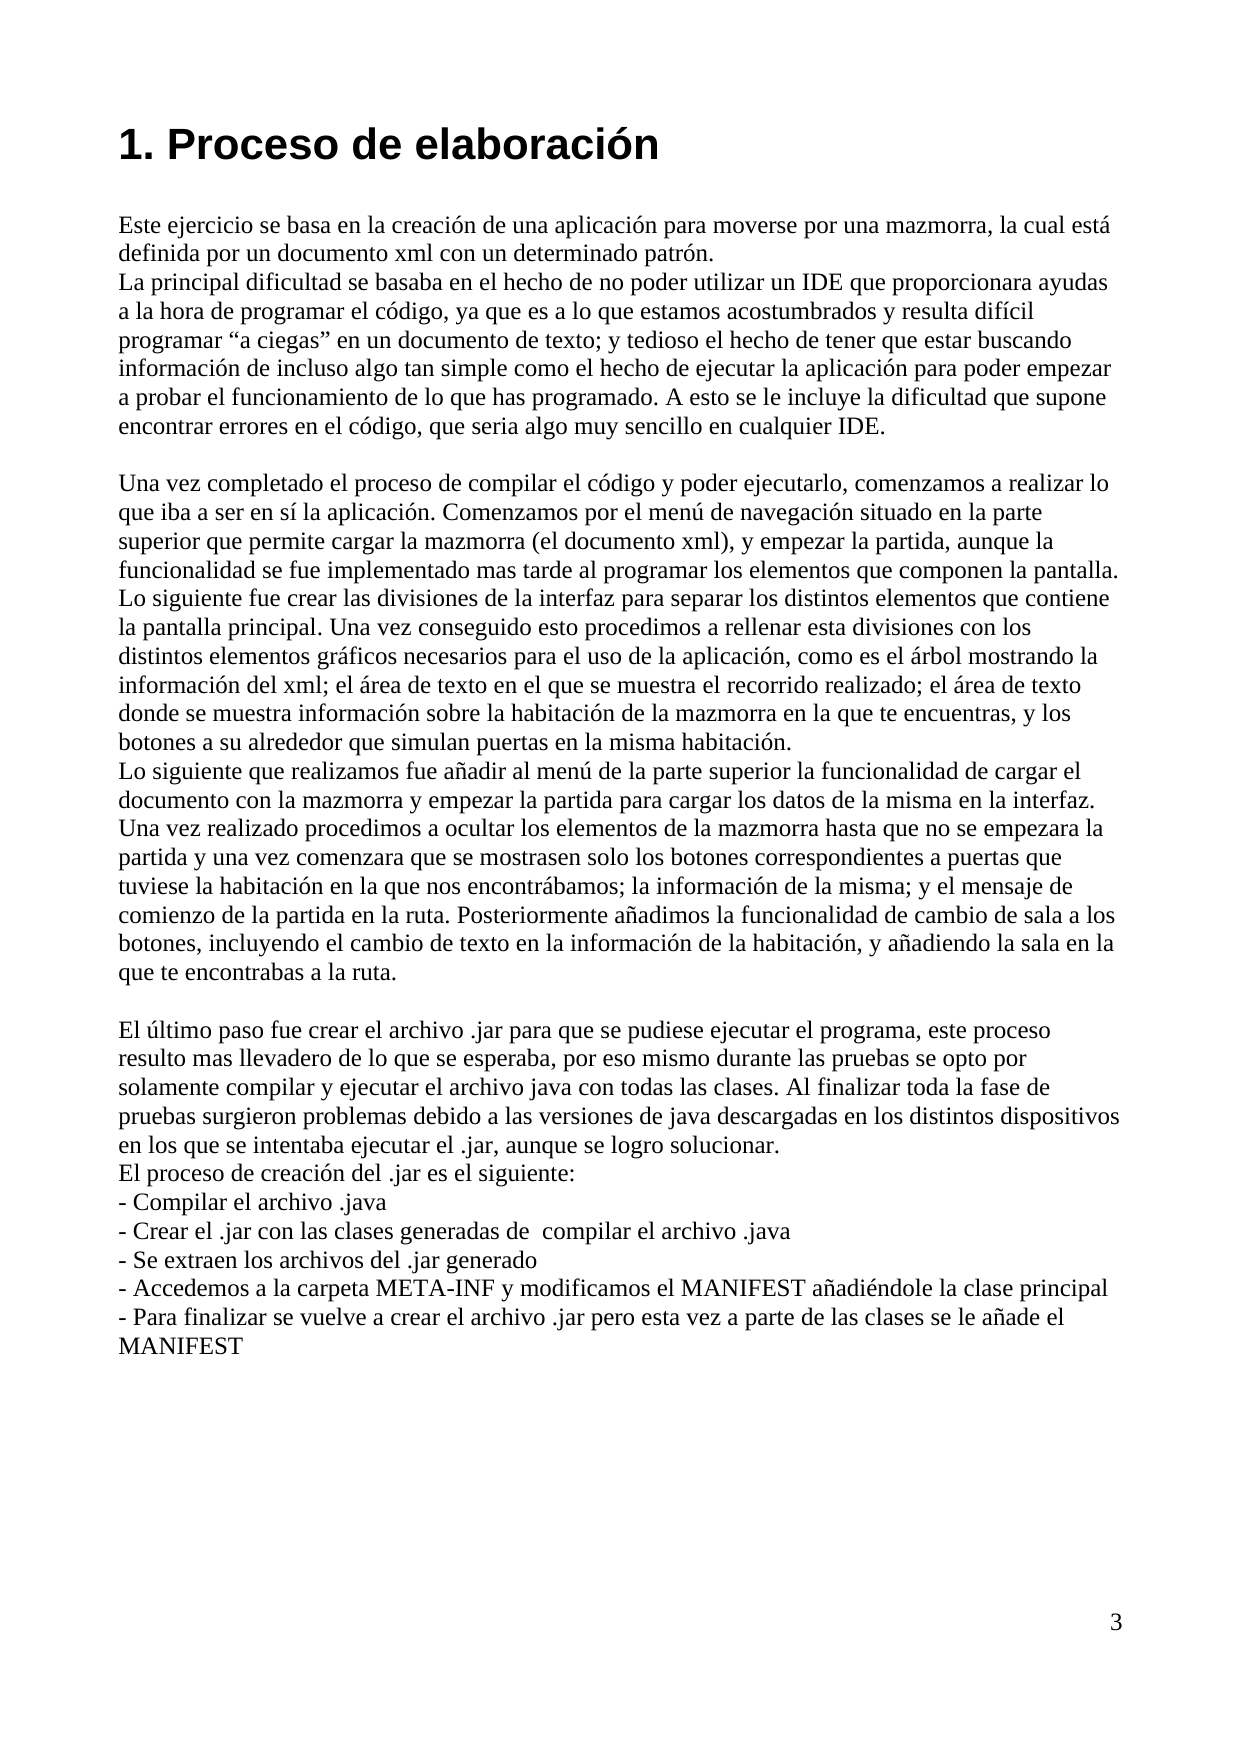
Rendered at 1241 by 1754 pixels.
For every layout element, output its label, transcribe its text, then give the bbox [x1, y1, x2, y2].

text - Para finalizar se vuelve a crear el archivo .jar pero esta vez a parte de las clases se le añade el MANIFEST [118, 1302, 1122, 1360]
text La principal dificultad se basaba en el hecho de no poder utilizar un IDE que proporcionara ayudas a la hora de programar el código, ya que es a lo que estamos acostumbrados y resulta difícil programar “a ciegas” en un documento de texto; y tedioso el hecho de tener que estar buscando información de incluso algo tan simple como el hecho de ejecutar la aplicación para poder empezar a probar el funcionamiento de lo que has programado. A esto se le incluye la dificultad que supone encontrar errores en el código, que seria algo muy sencillo en cualquier IDE. [118, 267, 1122, 440]
text Una vez realizado procedimos a ocultar los elementos de la mazmorra hasta que no se empezara la partida y una vez comenzara que se mostrasen solo los botones correspondientes a puertas que tuviese la habitación en la que nos encontrábamos; la información de la misma; y el mensaje de comienzo de la partida en la ruta. Posteriormente añadimos la funcionalidad de cambio de sala a los botones, incluyendo el cambio de texto en la información de la habitación, y añadiendo la sala en la que te encontrabas a la ruta. [118, 813, 1122, 986]
text - Compilar el archivo .java [118, 1187, 1122, 1216]
text Lo siguiente que realizamos fue añadir al menú de la parte superior la funcionalidad de cargar el documento con la mazmorra y empezar la partida para cargar los datos de la misma en la interfaz. [118, 756, 1122, 813]
text El último paso fue crear el archivo .jar para que se pudiese ejecutar el programa, este proceso resulto mas llevadero de lo que se esperaba, por eso mismo durante las pruebas se opto por solamente compilar y ejecutar el archivo java con todas las clases. Al finalizar toda la fase de pruebas surgieron problemas debido a las versiones de java descargadas en los distintos dispositivos en los que se intentaba ejecutar el .jar, aunque se logro solucionar. [118, 1015, 1122, 1158]
text - Accedemos a la carpeta META-INF y modificamos el MANIFEST añadiéndole la clase principal [118, 1273, 1122, 1302]
text Este ejercicio se basa en la creación de una aplicación para moverse por una mazmorra, la cual está definida por un documento xml con un determinado patrón. [118, 210, 1122, 267]
subtitle 1. Proceso de elaboración [118, 118, 1122, 168]
text Lo siguiente fue crear las divisiones de la interfaz para separar los distintos elementos que contiene la pantalla principal. Una vez conseguido esto procedimos a rellenar esta divisiones con los distintos elementos gráficos necesarios para el uso de la aplicación, como es el árbol mostrando la información del xml; el área de texto en el que se muestra el recorrido realizado; el área de texto donde se muestra información sobre la habitación de la mazmorra en la que te encuentras, y los botones a su alrededor que simulan puertas en la misma habitación. [118, 583, 1122, 756]
text - Se extraen los archivos del .jar generado [118, 1245, 1122, 1273]
text - Crear el .jar con las clases generadas de compilar el archivo .java [118, 1216, 1122, 1245]
text El proceso de creación del .jar es el siguiente: [118, 1158, 1122, 1187]
text Una vez completado el proceso de compilar el código y poder ejecutarlo, comenzamos a realizar lo que iba a ser en sí la aplicación. Comenzamos por el menú de navegación situado en la parte superior que permite cargar la mazmorra (el documento xml), y empezar la partida, aunque la funcionalidad se fue implementado mas tarde al programar los elementos que componen la pantalla. [118, 468, 1122, 583]
